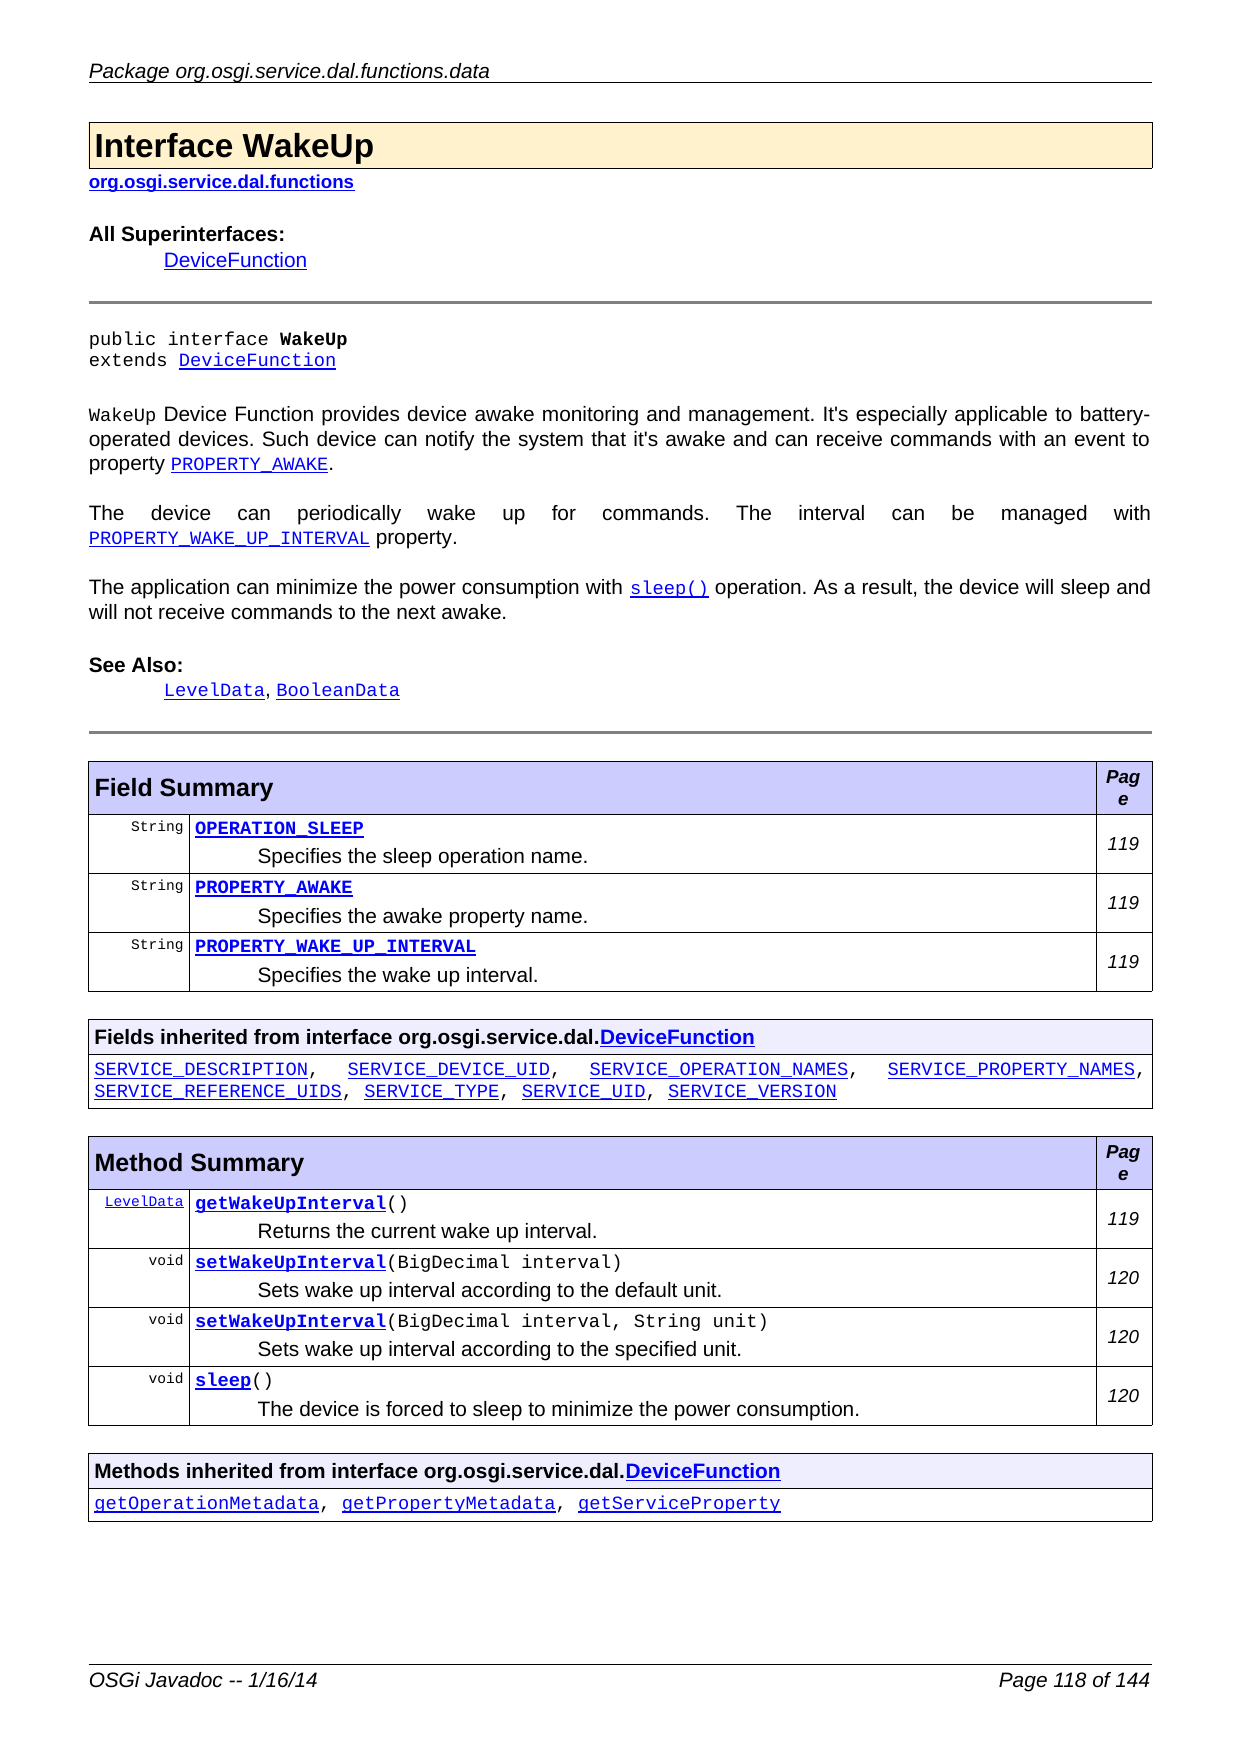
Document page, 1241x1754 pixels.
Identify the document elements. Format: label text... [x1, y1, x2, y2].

text The application can minimize the power consumption with sleep() operation. As a result, the device will sleep and will not receive commands to the next awake. [88, 575, 1152, 624]
table_header Page [1097, 1137, 1152, 1189]
table_cell 121 [1097, 1308, 1152, 1366]
table_cell String [89, 815, 189, 873]
subtitle All Superinterfaces: [88, 222, 1152, 246]
table_cell 121 [1097, 1249, 1152, 1307]
table_cell sleep() The device is forced to sleep to minimize the power consumption. [190, 1367, 1096, 1425]
table_cell String [89, 933, 189, 991]
text WakeUp Device Function provides device awake monitoring and management. It's especially applicable to battery-operated devices. Such device can notify the system that it's awake and can receive commands with an event to property PROPERTY_AWAKE. [88, 401, 1152, 476]
text public interface WakeUp [88, 330, 1152, 351]
text See Also: [88, 653, 1152, 677]
table_cell void [89, 1308, 189, 1366]
table_cell String [89, 874, 189, 932]
table_cell 120 [1097, 933, 1152, 991]
table_cell setWakeUpInterval(BigDecimal interval) Sets wake up interval according to the default unit. [190, 1249, 1096, 1307]
table_cell PROPERTY_WAKE_UP_INTERVAL Specifies the wake up interval. [190, 933, 1096, 991]
text org.osgi.service.dal.functions [88, 171, 1152, 193]
text The device can periodically wake up for commands. The interval can be managed with PROPERTY_WAKE_UP_INTERVAL property. [88, 501, 1152, 550]
table_header Methods inherited from interface org.osgi.service.dal.DeviceFunction [89, 1454, 1152, 1488]
text extends DeviceFunction [88, 351, 1152, 372]
table_cell SERVICE_DESCRIPTION, SERVICE_DEVICE_UID, SERVICE_OPERATION_NAMES, SERVICE_PROPERTY_NAMES, SERVICE_REFERENCE_UIDS, SERVICE_TYPE, SERVICE_UID, SERVICE_VERSION [89, 1055, 1152, 1108]
table_cell PROPERTY_AWAKE Specifies the awake property name. [190, 874, 1096, 932]
table_cell getWakeUpInterval() Returns the current wake up interval. [190, 1190, 1096, 1248]
table_cell void [89, 1367, 189, 1425]
table_header Field Summary [89, 762, 1096, 814]
table_cell setWakeUpInterval(BigDecimal interval, String unit) Sets wake up interval according to the specified unit. [190, 1308, 1096, 1366]
table_header Fields inherited from interface org.osgi.service.dal.DeviceFunction [89, 1020, 1152, 1054]
table_cell void [89, 1249, 189, 1307]
table_header Method Summary [89, 1137, 1096, 1189]
subtitle Interface WakeUp [90, 123, 1152, 168]
table_cell OPERATION_SLEEP Specifies the sleep operation name. [190, 815, 1096, 873]
text LevelData, BooleanData [163, 677, 1152, 702]
table_cell 120 [1097, 815, 1152, 873]
text DeviceFunction [163, 248, 1152, 272]
table_cell 120 [1097, 1190, 1152, 1248]
table_header Page [1097, 762, 1152, 814]
table_cell 121 [1097, 1367, 1152, 1425]
table_cell LevelData [89, 1190, 189, 1248]
table_cell 120 [1097, 874, 1152, 932]
table_cell getOperationMetadata, getPropertyMetadata, getServiceProperty [89, 1489, 1152, 1521]
